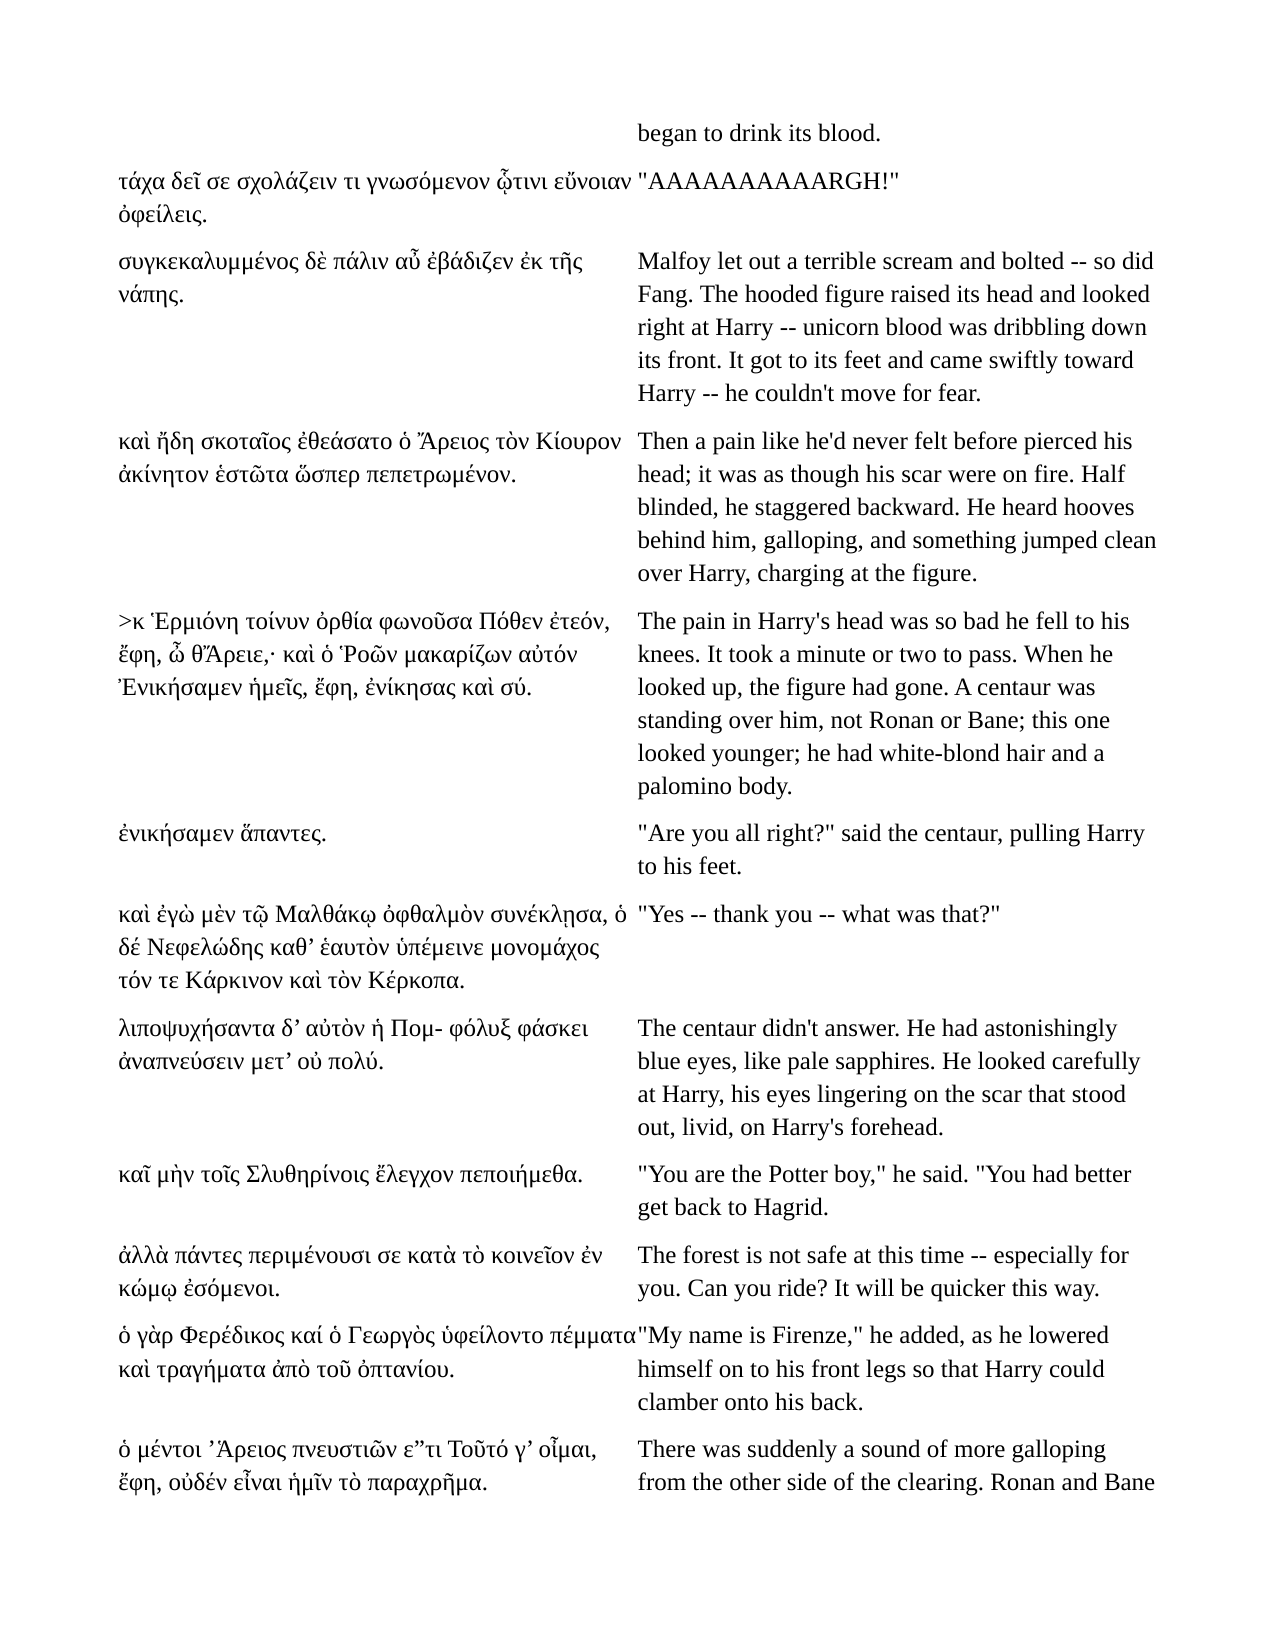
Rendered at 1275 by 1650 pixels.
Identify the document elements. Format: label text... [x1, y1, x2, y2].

table_cell καὶ ἤδη σκοταῖος ἐθεάσατο ὁ Ἄρειος τὸν Κίουρον ἀκίνητον ἑστῶτα ὥσπερ πεπετρωμένον. [118, 426, 637, 606]
table_cell καὶ ἐγὼ μὲν τῷ Μαλθάκῳ ὀφθαλμὸν συνέκλῃσα, ὁ δέ Νεφελώδης καθ’ ἑαυτὸν ὑπέμεινε μονομάχος τόν τε Κάρκινον καὶ τὸν Κέρκοπα. [118, 899, 637, 1013]
table_cell Then a pain like he'd never felt before pierced his head; it was as though his scar were on fire. Half blinded, he staggered backward. He heard hooves behind him, galloping, and something jumped clean over Harry, charging at the figure. [638, 426, 1157, 606]
table_cell ἀλλὰ πάντες περιμένουσι σε κατὰ τὸ κοινεῖον ἐν κώμῳ ἐσόμενοι. [118, 1240, 637, 1321]
table_cell ἐνικήσαμεν ἅπαντες. [118, 819, 637, 899]
table_cell >κ Ἑρμιόνη τοίνυν ὀρθία φωνοῦσα Πόθεν ἐτεόν, ἔφη, ὦ θἌρειε,· καὶ ὁ Ῥοῶν μακαρίζων αὐτόν Ἐνικήσαμεν ἡμεῖς, ἔφη, ἐνίκησας καὶ σύ. [118, 606, 637, 818]
table_cell The pain in Harry's head was so bad he fell to his knees. It took a minute or two to pass. When he looked up, the figure had gone. A centaur was standing over him, not Ronan or Bane; this one looked younger; he had white-blond hair and a palomino body. [638, 606, 1157, 818]
table_cell "My name is Firenze," he added, as he lowered himself on to his front legs so that Harry could clamber onto his back. [638, 1321, 1157, 1434]
table_cell συγκεκαλυμμένος δὲ πάλιν αὖ ἐβάδιζεν ἐκ τῆς νάπης. [118, 246, 637, 426]
table_cell Malfoy let out a terrible scream and bolted -- so did Fang. The hooded figure raised its head and looked right at Harry -- unicorn blood was dribbling down its front. It got to its feet and came swiftly toward Harry -- he couldn't move for fear. [638, 246, 1157, 426]
table_cell λιποψυχήσαντα δ’ αὐτὸν ἡ Πομ- φόλυξ φάσκει ἀναπνεύσειν μετ’ οὐ πολύ. [118, 1013, 637, 1159]
table_cell τάχα δεῖ σε σχολάζειν τι γνωσόμενον ᾧτινι εὔνοιαν ὀφείλεις. [118, 166, 637, 246]
table_cell καῖ μὴν τοῖς Σλυθηρίνοις ἔλεγχον πεποιήμεθα. [118, 1159, 637, 1240]
table_cell There was suddenly a sound of more galloping from the other side of the clearing. Ronan and Bane [638, 1434, 1157, 1515]
table_cell ὁ γὰρ Φερέδικος καί ὁ Γεωργὸς ὑφείλοντο πέμματα καὶ τραγήματα ἀπὸ τοῦ ὀπτανίου. [118, 1321, 637, 1434]
table_cell [118, 118, 637, 166]
table_cell "Are you all right?" said the centaur, pulling Harry to his feet. [638, 819, 1157, 899]
table_cell "AAAAAAAAAARGH!" [638, 166, 1157, 246]
table_cell "Yes -- thank you -- what was that?" [638, 899, 1157, 1013]
table_cell The centaur didn't answer. He had astonishingly blue eyes, like pale sapphires. He looked carefully at Harry, his eyes lingering on the scar that stood out, livid, on Harry's forehead. [638, 1013, 1157, 1159]
table_cell The forest is not safe at this time -- especially for you. Can you ride? It will be quicker this way. [638, 1240, 1157, 1321]
table_cell began to drink its blood. [638, 118, 1157, 166]
table_cell "You are the Potter boy," he said. "You had better get back to Hagrid. [638, 1159, 1157, 1240]
table_cell ὁ μέντοι ’Ἁρειος πνευστιῶν ε”τι Τοῦτό γ’ οἶμαι, ἔφη, οὐδέν εἶναι ἡμῖν τὸ παραχρῆμα. [118, 1434, 637, 1515]
